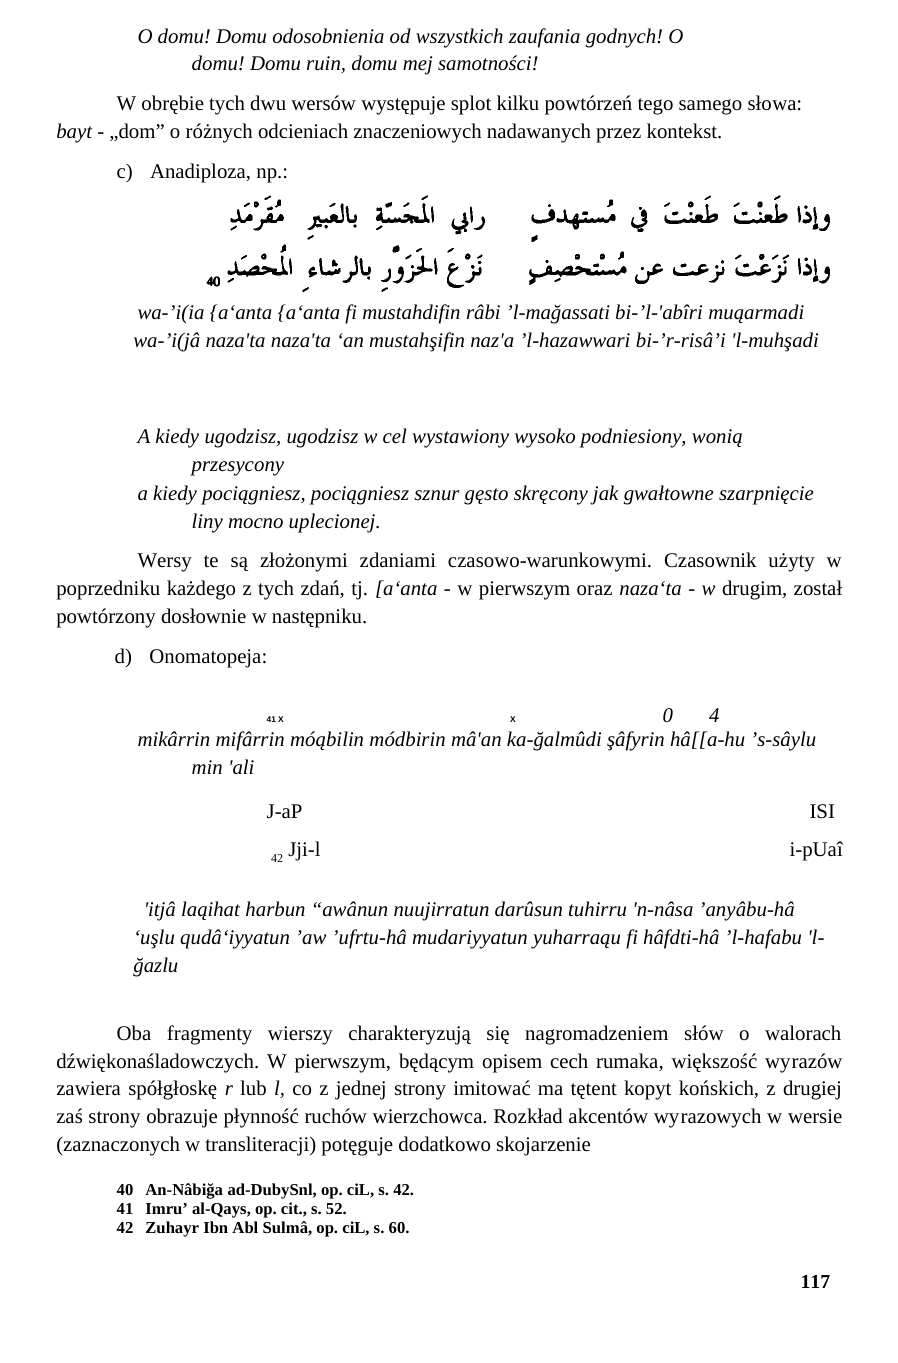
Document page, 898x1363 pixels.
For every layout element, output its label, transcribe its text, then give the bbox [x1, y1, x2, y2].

list Anadiploza, np.: [56, 159, 842, 183]
text J-aP ISI [266, 799, 842, 823]
picture [203, 193, 833, 295]
text A kiedy ugodzisz, ugodzisz w cel wystawiony wysoko podniesiony, wonią przesycony [137, 424, 842, 476]
text 'itjâ laąihat harbun “awânun nuujirratun darûsun tuhirru 'n-nâsa ’anyâbu-hâ ‘uşlu qudâ‘iyyatun ’aw ’ufrtu-hâ mudariyyatun yuharraąu fi hâfdti-hâ ’l-hafabu 'l-ğazlu [133, 897, 842, 977]
text mikârrin mifârrin móąbilin módbirin mâ'an ka-ğalmûdi şâfyrin hâ[[a-hu ’s-sâylu min 'ali [137, 727, 842, 779]
list An-Nâbiğa ad-DubySnl, op. ciL, s. 42. [56, 1179, 842, 1199]
text 117 [800, 1269, 835, 1292]
text Oba fragmenty wierszy charakteryzują się nagromadzeniem słów o walorach dźwiękonaśladowczych. W pierwszym, będącym opisem cech rumaka, większość wy­razów zawiera spółgłoskę r lub l, co z jednej strony imitować ma tętent kopyt końskich, z drugiej zaś strony obrazuje płynność ruchów wierzchowca. Rozkład akcentów wy­razowych w wersie (zaznaczonych w transliteracji) potęguje dodatkowo skojarzenie [56, 1021, 842, 1156]
text Wersy te są złożonymi zdaniami czasowo-warunkowymi. Czasownik użyty w poprzedniku każdego z tych zdań, tj. [a‘anta - w pierwszym oraz naza‘ta - w dru­gim, został powtórzony dosłownie w następniku. [56, 548, 842, 628]
text 42 Jji-l i-pUaî [56, 837, 842, 865]
text wa-’i(ia {a‘anta {a‘anta fi mustahdifin râbi ’l-mağassati bi-’l-'abîri muąarmadi wa-’i(jâ naza'ta naza'ta ‘an mustahşifin naz'a ’l-hazawwari bi-’r-risâ’i 'l-muhşadi [133, 299, 842, 352]
text W obrębie tych dwu wersów występuje splot kilku powtórzeń tego samego sło­wa: bayt - „dom” o różnych odcieniach znaczeniowych nadawanych przez kontekst. [56, 91, 842, 143]
list Onomatopeja: [56, 644, 842, 668]
text O domu! Domu odosobnienia od wszystkich zaufania godnych! O domu! Domu ruin, domu mej samotności! [137, 23, 724, 75]
list Zuhayr Ibn Abl Sulmâ, op. ciL, s. 60. [56, 1218, 842, 1237]
text 41 X X 0 4 [266, 703, 842, 727]
text a kiedy pociągniesz, pociągniesz sznur gęsto skręcony jak gwałtowne szarpnięcie liny mocno uplecionej. [137, 481, 842, 533]
list Imru’ al-Qays, op. cit., s. 52. [56, 1199, 842, 1218]
